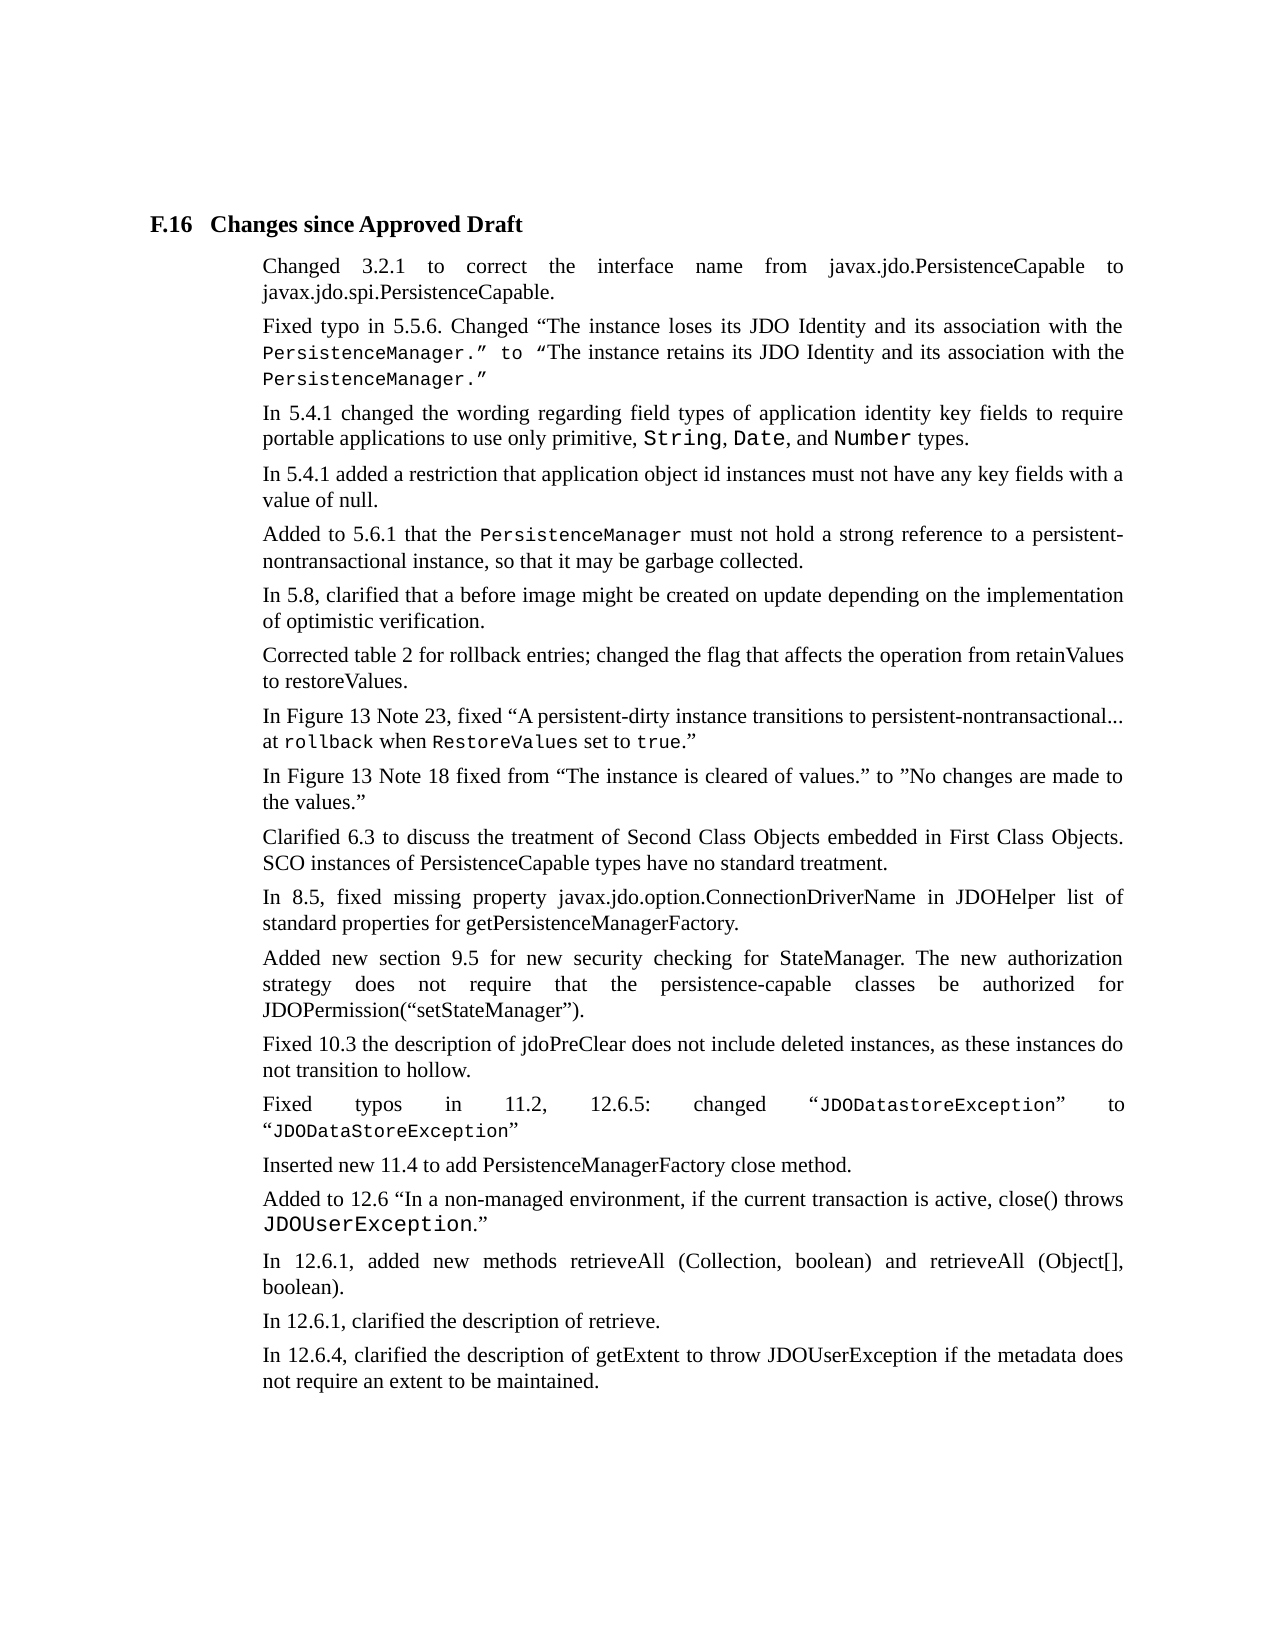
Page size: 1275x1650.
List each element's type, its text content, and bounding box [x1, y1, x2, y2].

text Fixed typos in 11.2, 12.6.5: changed “JDODatastoreException” to “JDODataStoreException” [262, 1091, 1125, 1143]
text In Figure 13 Note 23, fixed “A persistent-dirty instance transitions to persistent-nontransactional... at rollback when RestoreValues set to true.” [262, 702, 1125, 754]
text Inserted new 11.4 to add PersistenceManagerFactory close method. [262, 1151, 1125, 1177]
text In 12.6.4, clarified the description of getExtent to throw JDOUserException if the metadata does not require an extent to be maintained. [262, 1342, 1125, 1394]
text Fixed typo in 5.5.6. Changed “The instance loses its JDO Identity and its association with the PersistenceManager.” to “The instance retains its JDO Identity and its association with the PersistenceManager.” [262, 313, 1125, 391]
text Added to 5.6.1 that the PersistenceManager must not hold a strong reference to a persistent-nontransactional instance, so that it may be garbage collected. [262, 521, 1125, 573]
text Corrected table 2 for rollback entries; changed the flag that affects the operation from retainValues to restoreValues. [262, 642, 1125, 694]
text In 8.5, fixed missing property javax.jdo.option.ConnectionDriverName in JDOHelper list of standard properties for getPersistenceManagerFactory. [262, 883, 1125, 935]
text In 12.6.1, clarified the description of retrieve. [262, 1307, 1125, 1333]
text In Figure 13 Note 18 fixed from “The instance is cleared of values.” to ”No changes are made to the values.” [262, 762, 1125, 814]
text Added new section 9.5 for new security checking for StateManager. The new authorization strategy does not require that the persistence-capable classes be authorized for JDOPermission(“setStateManager”). [262, 944, 1125, 1022]
text In 5.4.1 added a restriction that application object id instances must not have any key fields with a value of null. [262, 460, 1125, 512]
text In 5.4.1 changed the wording regarding field types of application identity key fields to require portable applications to use only primitive, String, Date, and Number types. [262, 399, 1125, 452]
text Added to 12.6 “In a non-managed environment, if the current transaction is active, close() throws JDOUserException.” [262, 1185, 1125, 1238]
text In 12.6.1, added new methods retrieveAll (Collection, boolean) and retrieveAll (Object[], boolean). [262, 1247, 1125, 1299]
subtitle Changes since Approved Draft [150, 210, 1125, 238]
text In 5.8, clarified that a before image might be created on update depending on the implementation of optimistic verification. [262, 581, 1125, 633]
text Clarified 6.3 to discuss the treatment of Second Class Objects embedded in First Class Objects. SCO instances of PersistenceCapable types have no standard treatment. [262, 823, 1125, 875]
text Changed 3.2.1 to correct the interface name from javax.jdo.PersistenceCapable to javax.jdo.spi.PersistenceCapable. [262, 252, 1125, 304]
text Fixed 10.3 the description of jdoPreClear does not include deleted instances, as these instances do not transition to hollow. [262, 1030, 1125, 1082]
